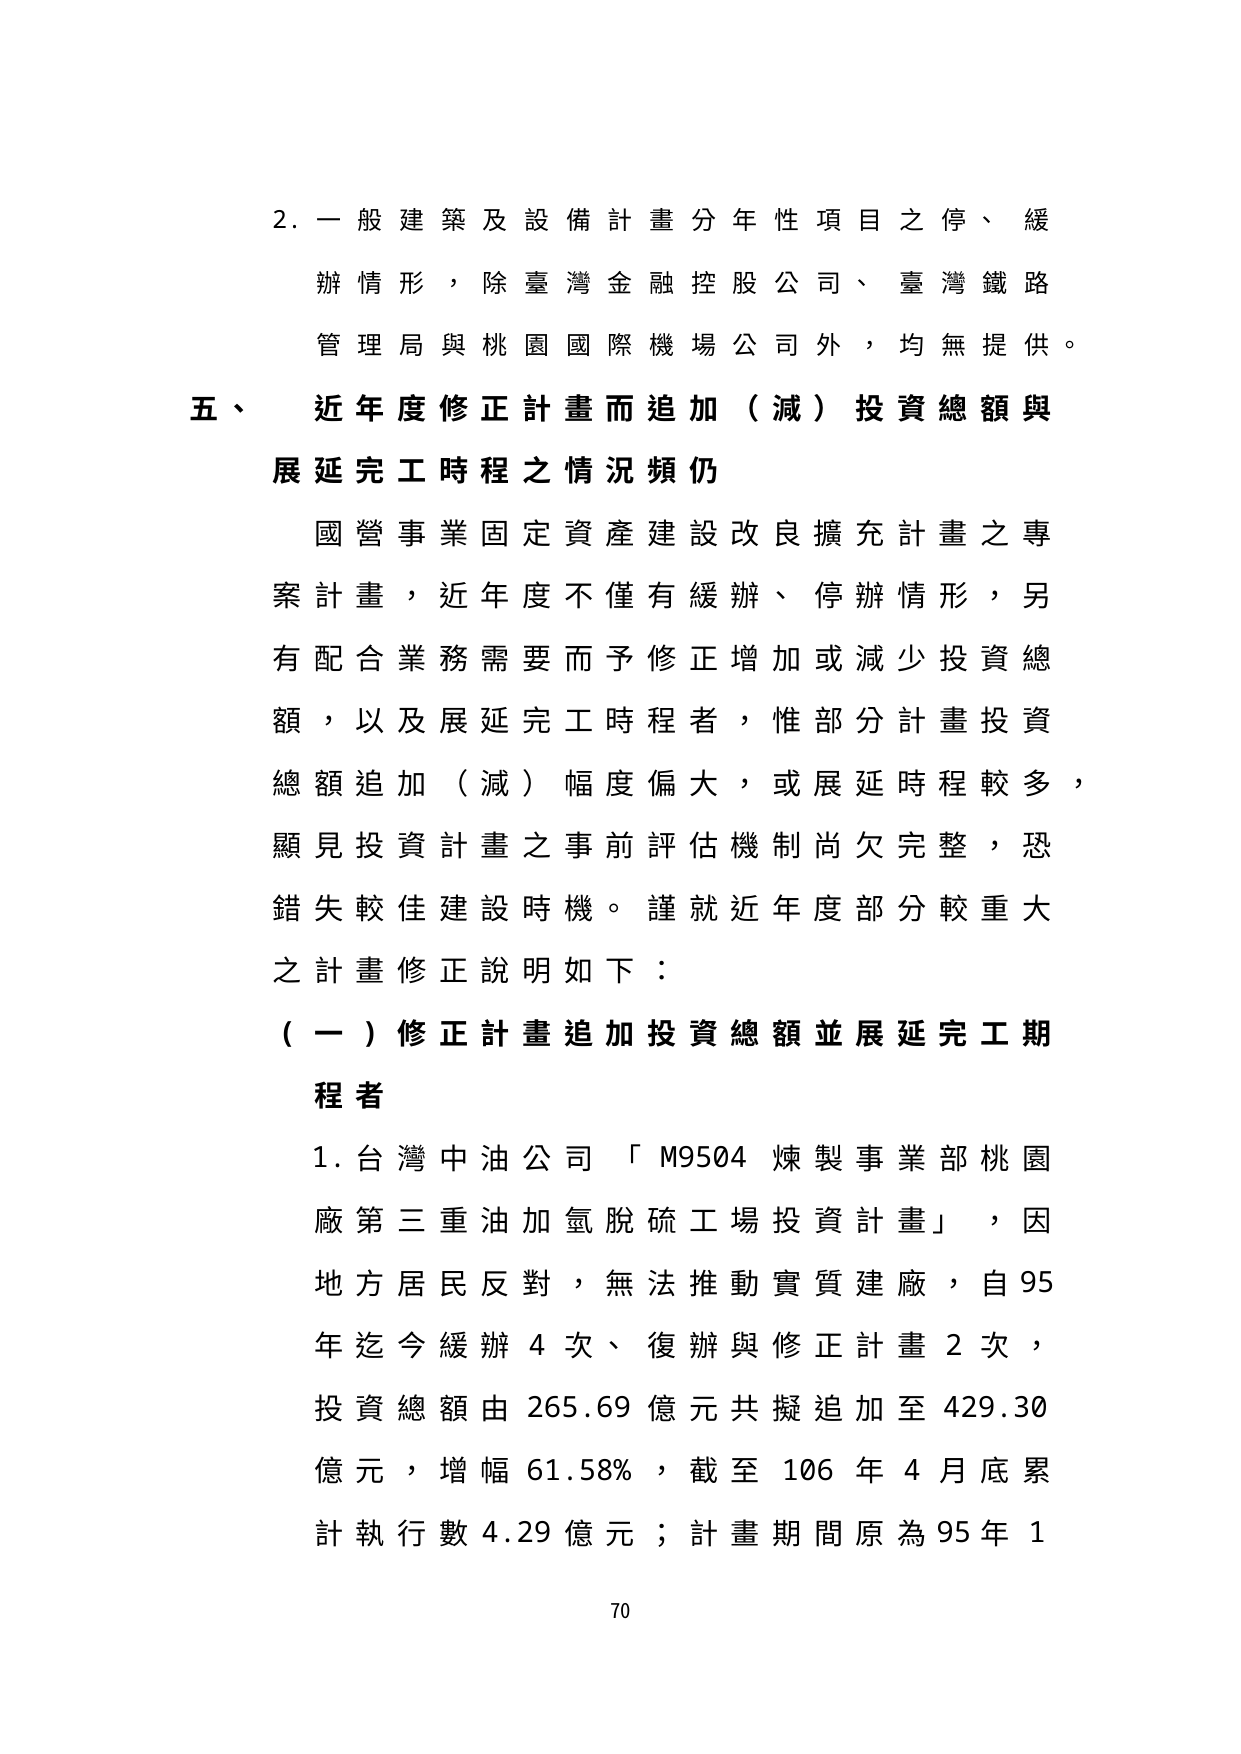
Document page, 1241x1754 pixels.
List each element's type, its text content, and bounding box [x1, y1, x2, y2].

text 國營事業固定資產建設改良擴充計畫之專案計畫，近年度不僅有緩辦、停辦情形，另有配合業務需要而予修正增加或減少投資總額，以及展延完工時程者，惟部分計畫投資總額追加（減）幅度偏大，或展延時程較多，顯見投資計畫之事前評估機制尚欠完整，恐錯失較佳建設時機。謹就近年度部分較重大之計畫修正說明如下： [242, 490, 1058, 990]
text 2.一般建築及設備計畫分年性項目之停、緩辦情形，除臺灣金融控股公司、臺灣鐵路管理局與桃園國際機場公司外，均無提供。 [256, 177, 1058, 365]
text 1.台灣中油公司「M9504煉製事業部桃園廠第三重油加氫脫硫工場投資計畫」，因地方居民反對，無法推動實質建廠，自95年迄今緩辦4次、復辦與修正計畫2次，投資總額由265.69億元共擬追加至429.30億元，增幅61.58%，截至106年4月底累計執行數4.29億元；計畫期間原為95年1 [271, 1115, 1058, 1552]
text 五、 近年度修正計畫而追加（減）投資總額與展延完工時程之情況頻仍 [183, 365, 1058, 490]
text (一)修正計畫追加投資總額並展延完工期程者 [242, 990, 1058, 1115]
